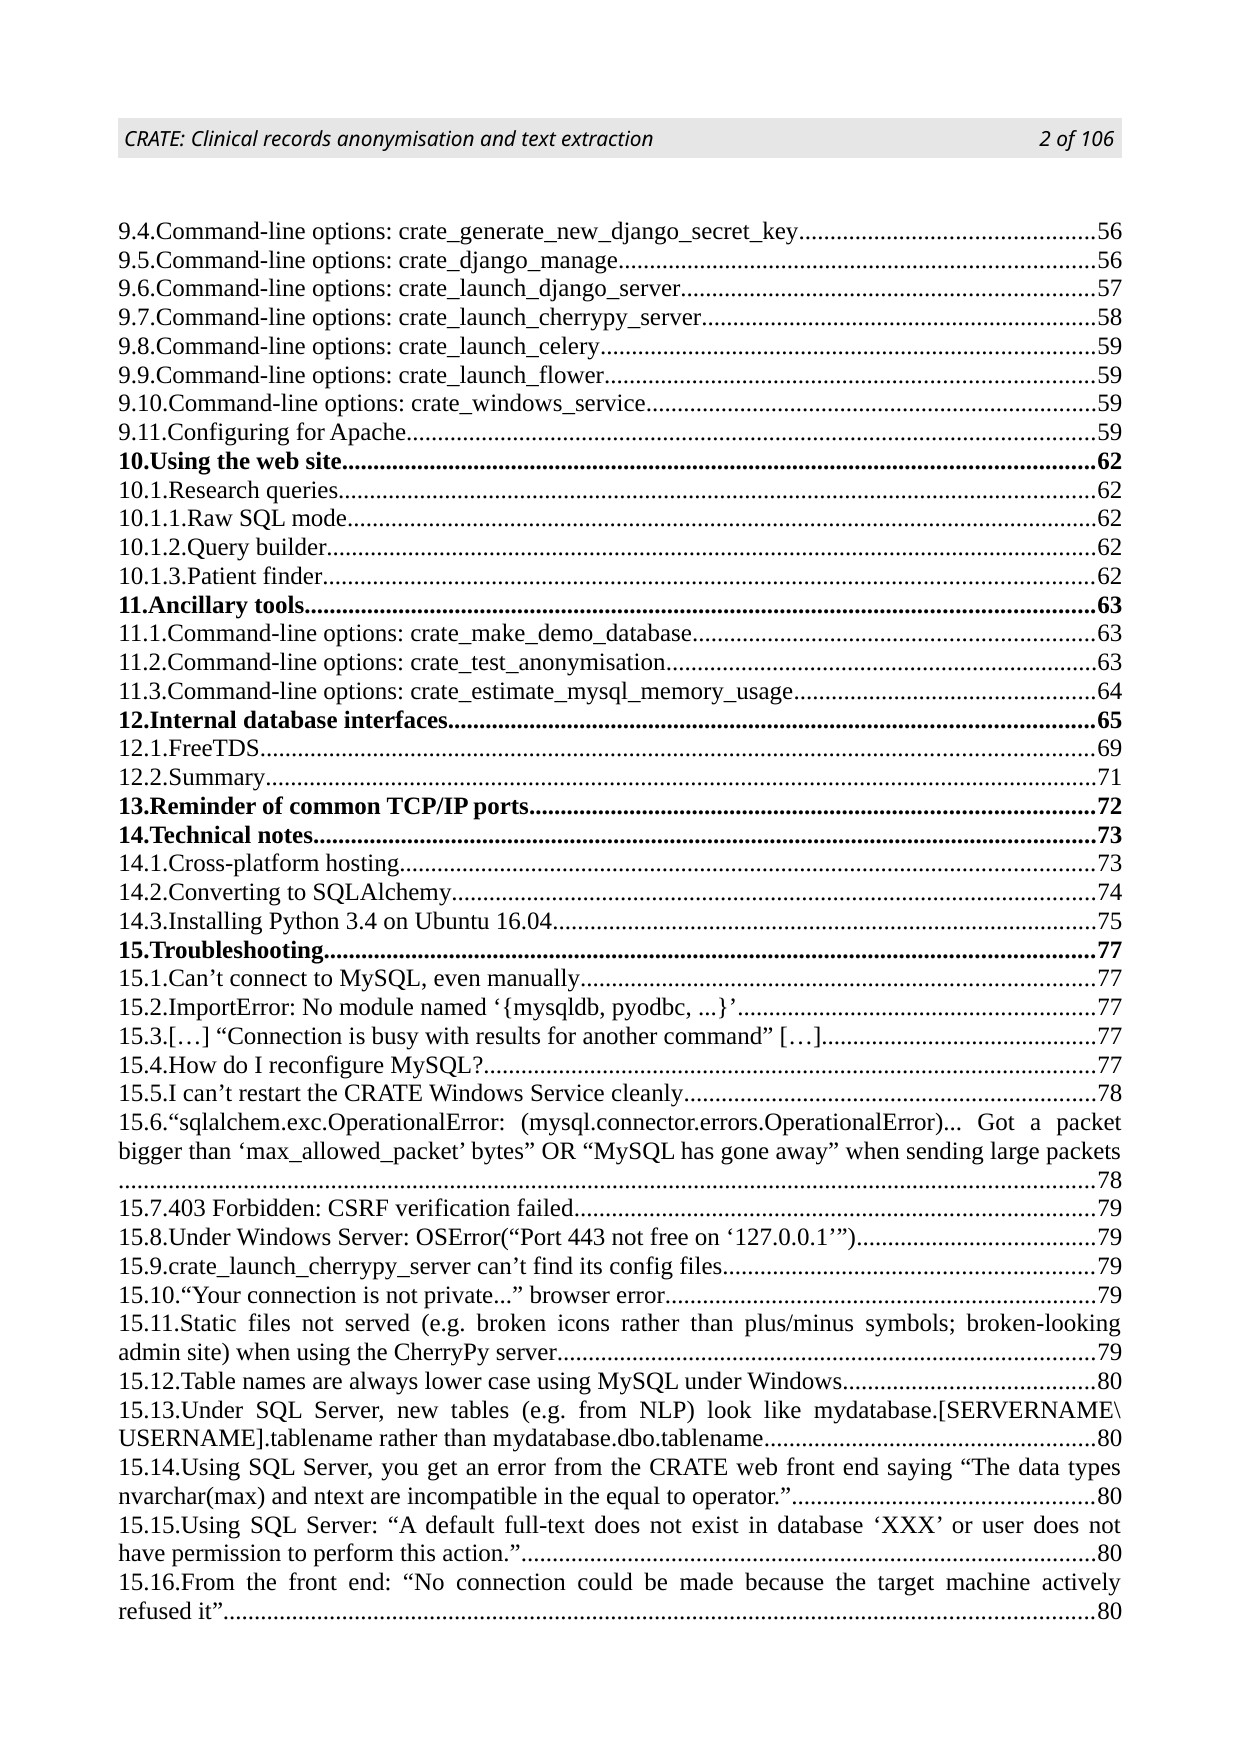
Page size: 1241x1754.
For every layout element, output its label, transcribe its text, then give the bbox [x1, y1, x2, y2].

text 10.1.2.Query builder 62 [118, 532, 1122, 561]
text 15.14.Using SQL Server, you get an error from the CRATE web front end saying “The data types nvarchar(max) and ntext are incompatible in the equal to operator.” 80 [118, 1452, 1122, 1510]
text 14.1.Cross-platform hosting 73 [118, 848, 1122, 877]
text 9.5.Command-line options: crate_django_manage 56 [118, 245, 1122, 273]
text 10.1.Research queries 62 [118, 475, 1122, 503]
text 14.3.Installing Python 3.4 on Ubuntu 16.04 75 [118, 906, 1122, 935]
text 15.13.Under SQL Server, new tables (e.g. from NLP) look like mydatabase.[SERVERNAME\USERNAME].tablename rather than mydatabase.dbo.tablename 80 [118, 1395, 1122, 1452]
text 15.5.I can’t restart the CRATE Windows Service cleanly 78 [118, 1078, 1122, 1107]
text 15.16.From the front end: “No connection could be made because the target machine actively refused it” 80 [118, 1567, 1122, 1625]
text 15.Troubleshooting 77 [118, 935, 1122, 963]
text 15.9.crate_launch_cherrypy_server can’t find its config files 79 [118, 1251, 1122, 1280]
text 15.11.Static files not served (e.g. broken icons rather than plus/minus symbols; broken-looking admin site) when using the CherryPy server 79 [118, 1308, 1122, 1366]
text 15.4.How do I reconfigure MySQL? 77 [118, 1050, 1122, 1078]
text 14.2.Converting to SQLAlchemy 74 [118, 877, 1122, 906]
text 11.2.Command-line options: crate_test_anonymisation 63 [118, 647, 1122, 676]
text 12.Internal database interfaces 65 [118, 705, 1122, 733]
text 15.15.Using SQL Server: “A default full-text does not exist in database ‘XXX’ or user does not have permission to perform this action.” 80 [118, 1510, 1122, 1567]
text 9.9.Command-line options: crate_launch_flower 59 [118, 360, 1122, 388]
text 9.11.Configuring for Apache 59 [118, 417, 1122, 446]
text 9.7.Command-line options: crate_launch_cherrypy_server 58 [118, 302, 1122, 331]
text 10.1.3.Patient finder 62 [118, 561, 1122, 590]
text 11.Ancillary tools 63 [118, 590, 1122, 618]
text 15.6.“sqlalchem.exc.OperationalError: (mysql.connector.errors.OperationalError)... Got a packet bigger than ‘max_allowed_packet’ bytes” OR “MySQL has gone away” when sending large packets 78 [118, 1107, 1122, 1193]
text 9.8.Command-line options: crate_launch_celery 59 [118, 331, 1122, 360]
text 15.2.ImportError: No module named ‘{mysqldb, pyodbc, ...}’ 77 [118, 992, 1122, 1021]
text 11.1.Command-line options: crate_make_demo_database 63 [118, 618, 1122, 647]
text 15.8.Under Windows Server: OSError(“Port 443 not free on ‘127.0.0.1’”) 79 [118, 1222, 1122, 1251]
text 15.1.Can’t connect to MySQL, even manually 77 [118, 963, 1122, 992]
text 15.7.403 Forbidden: CSRF verification failed 79 [118, 1193, 1122, 1222]
text 10.Using the web site 62 [118, 446, 1122, 475]
text 11.3.Command-line options: crate_estimate_mysql_memory_usage 64 [118, 676, 1122, 705]
text 15.10.“Your connection is not private...” browser error 79 [118, 1280, 1122, 1308]
text 9.4.Command-line options: crate_generate_new_django_secret_key 56 [118, 216, 1122, 245]
text 15.12.Table names are always lower case using MySQL under Windows 80 [118, 1366, 1122, 1395]
text 9.10.Command-line options: crate_windows_service 59 [118, 388, 1122, 417]
text 10.1.1.Raw SQL mode 62 [118, 503, 1122, 532]
text 14.Technical notes 73 [118, 820, 1122, 848]
text 12.2.Summary 71 [118, 762, 1122, 791]
text 12.1.FreeTDS 69 [118, 733, 1122, 762]
text 9.6.Command-line options: crate_launch_django_server 57 [118, 273, 1122, 302]
text 15.3.[…] “Connection is busy with results for another command” […] 77 [118, 1021, 1122, 1050]
text 13.Reminder of common TCP/IP ports 72 [118, 791, 1122, 820]
